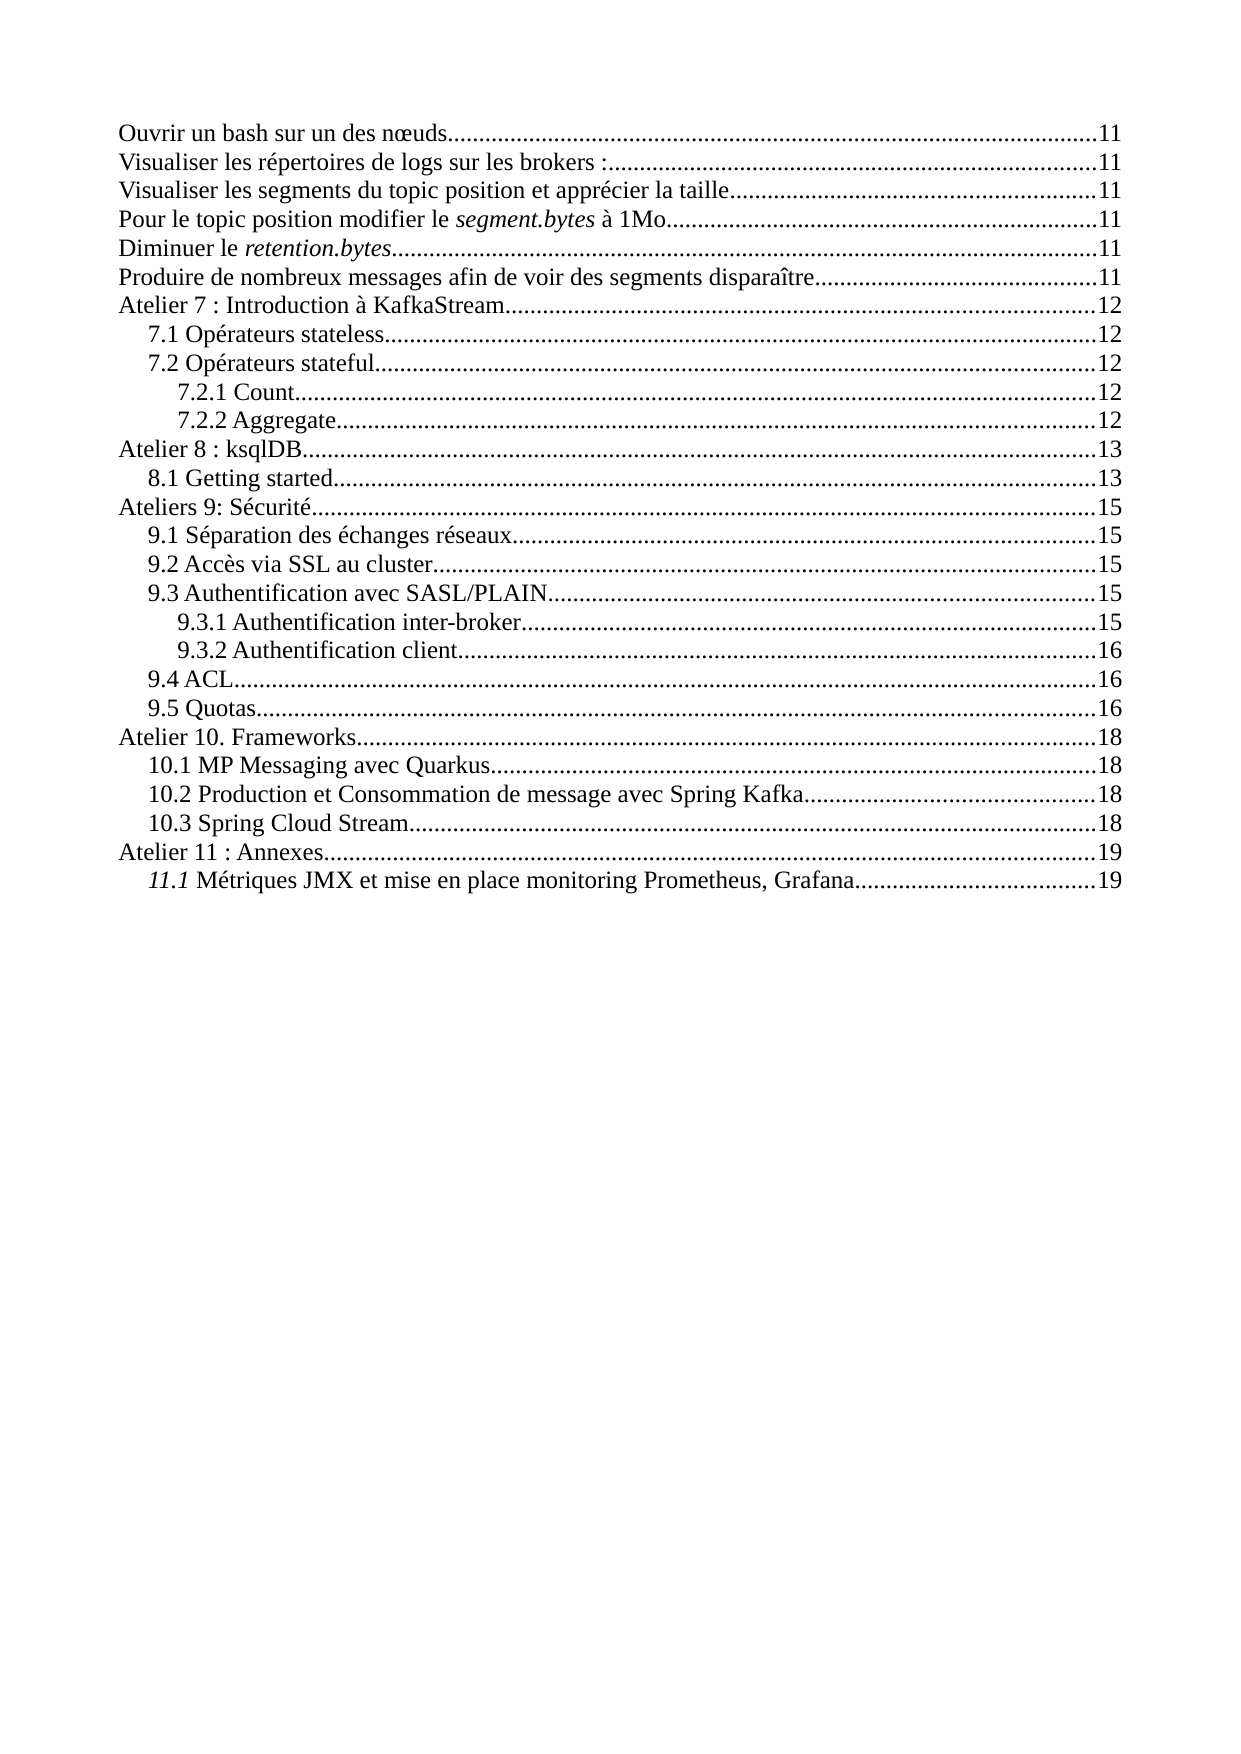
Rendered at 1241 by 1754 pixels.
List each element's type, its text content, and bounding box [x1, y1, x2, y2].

text 7.1 Opérateurs stateless 12 [148, 319, 1122, 348]
text 9.2 Accès via SSL au cluster 15 [148, 549, 1122, 578]
text 10.3 Spring Cloud Stream 18 [148, 808, 1122, 837]
text Pour le topic position modifier le segment.bytes à 1Mo 11 [118, 204, 1122, 233]
text Visualiser les segments du topic position et apprécier la taille 11 [118, 176, 1122, 204]
text Atelier 7 : Introduction à KafkaStream 12 [118, 291, 1122, 319]
text 9.5 Quotas 16 [148, 693, 1122, 722]
text 7.2.1 Count 12 [177, 377, 1122, 406]
text Diminuer le retention.bytes 11 [118, 233, 1122, 262]
text 7.2.2 Aggregate 12 [177, 406, 1122, 434]
text 7.2 Opérateurs stateful 12 [148, 348, 1122, 377]
text 10.2 Production et Consommation de message avec Spring Kafka 18 [148, 779, 1122, 808]
text Ateliers 9: Sécurité 15 [118, 492, 1122, 521]
text Visualiser les répertoires de logs sur les brokers : 11 [118, 147, 1122, 176]
text Ouvrir un bash sur un des nœuds 11 [118, 118, 1122, 147]
text Produire de nombreux messages afin de voir des segments disparaître 11 [118, 262, 1122, 291]
text Atelier 10. Frameworks 18 [118, 722, 1122, 751]
text Atelier 8 : ksqlDB 13 [118, 434, 1122, 463]
text 11.1 Métriques JMX et mise en place monitoring Prometheus, Grafana 19 [148, 866, 1122, 894]
text 8.1 Getting started 13 [148, 463, 1122, 492]
text 10.1 MP Messaging avec Quarkus 18 [148, 751, 1122, 779]
text 9.3.1 Authentification inter-broker 15 [177, 607, 1122, 636]
text 9.3.2 Authentification client 16 [177, 636, 1122, 664]
text Atelier 11 : Annexes 19 [118, 837, 1122, 866]
text 9.4 ACL 16 [148, 664, 1122, 693]
text 9.3 Authentification avec SASL/PLAIN 15 [148, 578, 1122, 607]
text 9.1 Séparation des échanges réseaux 15 [148, 521, 1122, 549]
